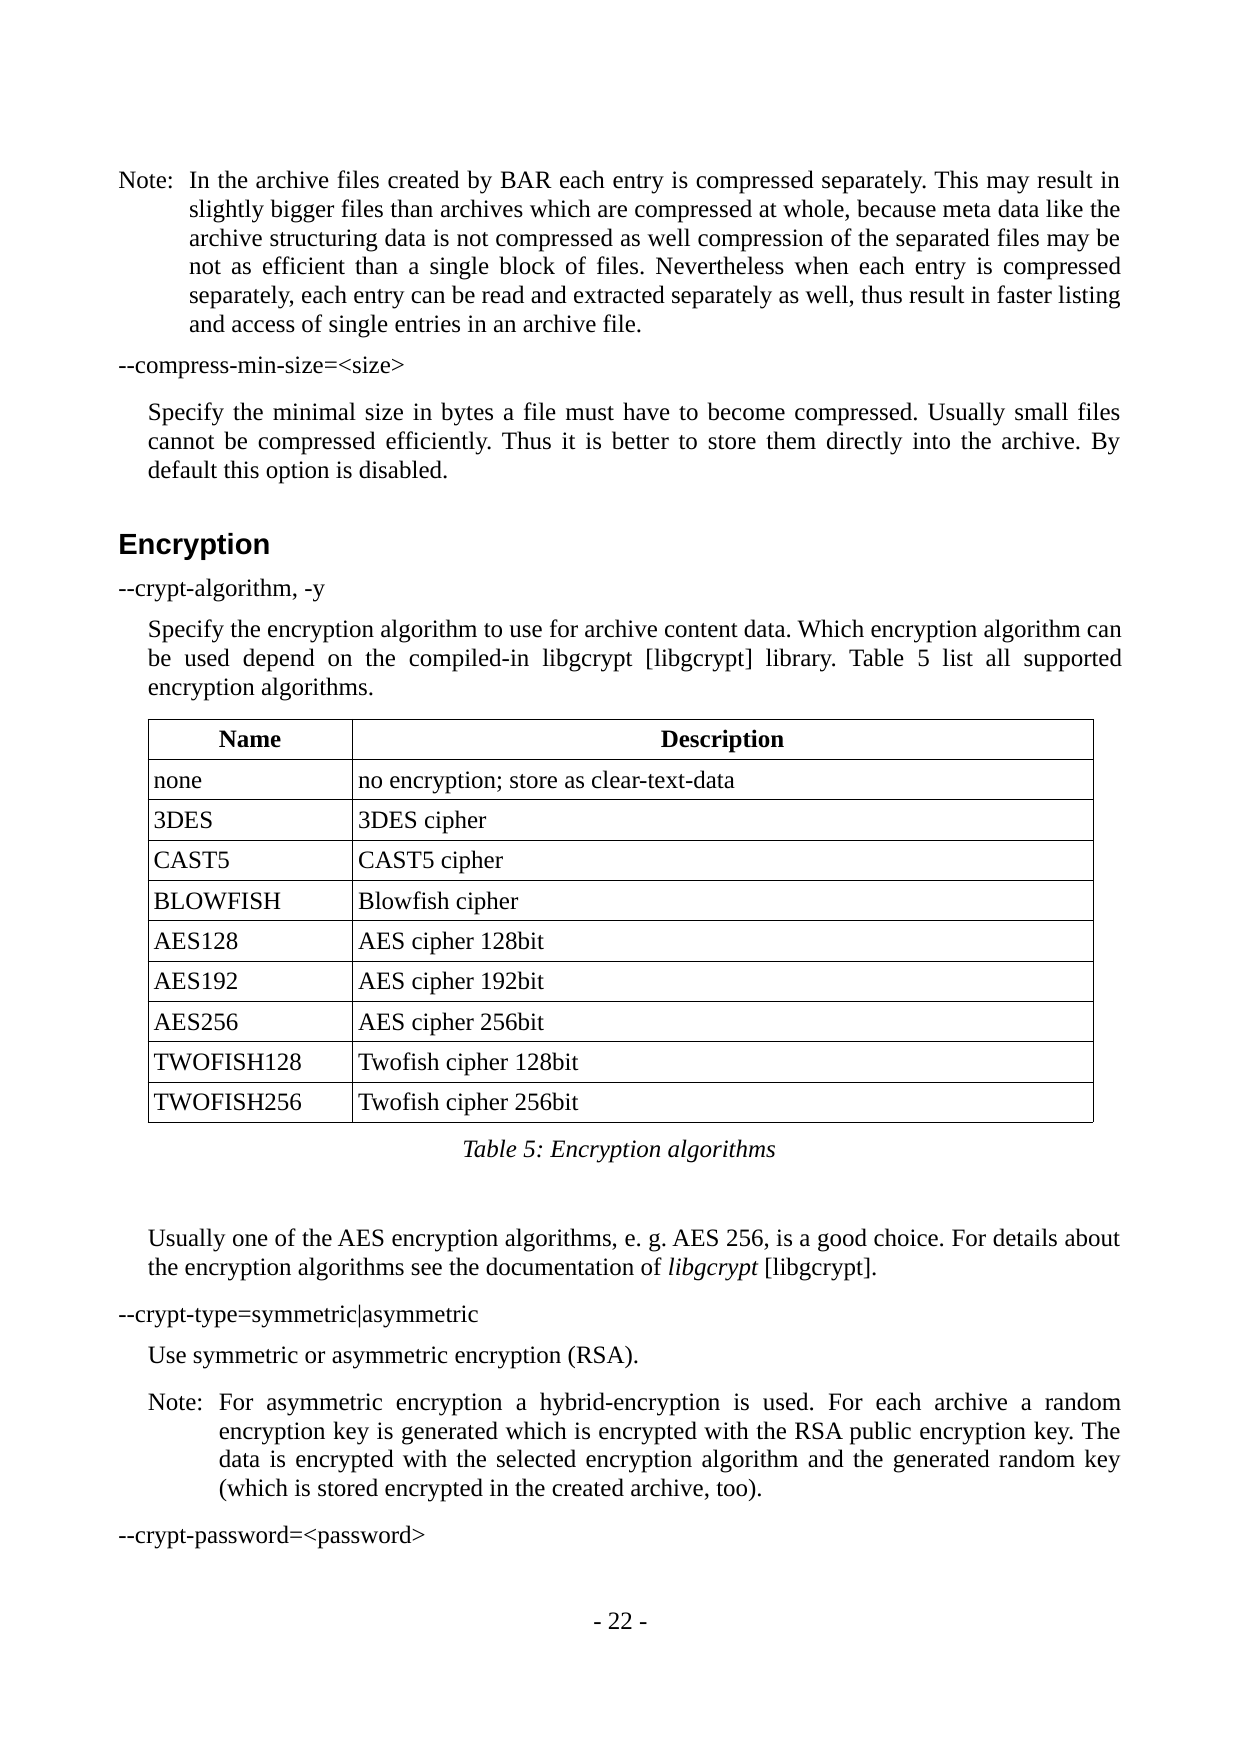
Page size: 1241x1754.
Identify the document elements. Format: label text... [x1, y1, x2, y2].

table_cell TWOFISH128 [149, 1042, 352, 1082]
text Use symmetric or asymmetric encryption (RSA). [148, 1340, 1122, 1369]
table_cell TWOFISH256 [149, 1083, 352, 1122]
table_cell Twofish cipher 128bit [353, 1042, 1093, 1082]
table_cell AES128 [149, 921, 352, 961]
text Specify the encryption algorithm to use for archive content data. Which encryption algorithm can be used depend on the compiled-in libgcrypt [libgcrypt] library. Table 5 list all supported encryption algorithms. [148, 614, 1122, 700]
table_cell Twofish cipher 256bit [353, 1083, 1093, 1122]
table_cell none [149, 760, 352, 799]
title --compress-min-size=<size> [118, 350, 1122, 379]
text --crypt-type=symmetric|asymmetric [118, 1299, 1122, 1327]
table_cell 3DES cipher [353, 800, 1093, 840]
text Note: In the archive files created by BAR each entry is compressed separately. This may result in slightly bigger files than archives which are compressed at whole, because meta data like the archive structuring data is not compressed as well compression of the separated files may be not as efficient than a single block of files. Nevertheless when each entry is compressed separately, each entry can be read and extracted separately as well, thus result in faster listing and access of single entries in an archive file. [118, 165, 1122, 338]
text --crypt-password=<password> [118, 1520, 1122, 1549]
table_cell CAST5 cipher [353, 841, 1093, 880]
table_cell CAST5 [149, 841, 352, 880]
table_cell AES256 [149, 1002, 352, 1041]
table_cell BLOWFISH [149, 881, 352, 920]
table_cell Blowfish cipher [353, 881, 1093, 920]
table_cell AES cipher 128bit [353, 921, 1093, 961]
table_cell 3DES [149, 800, 352, 840]
table_header Description [353, 720, 1093, 759]
text --crypt-algorithm, -y [118, 573, 1122, 602]
table_cell AES192 [149, 962, 352, 1001]
table_cell AES cipher 256bit [353, 1002, 1093, 1041]
table_header Name [149, 720, 352, 759]
text Specify the minimal size in bytes a file must have to become compressed. Usually small files cannot be compressed efficiently. Thus it is better to store them directly into the archive. By default this option is disabled. [148, 397, 1122, 483]
text Note: For asymmetric encryption a hybrid-encryption is used. For each archive a random encryption key is generated which is encrypted with the RSA public encryption key. The data is encrypted with the selected encryption algorithm and the generated random key (which is stored encrypted in the created archive, too). [148, 1387, 1122, 1502]
table_cell AES cipher 192bit [353, 962, 1093, 1001]
subtitle Encryption [118, 527, 1122, 560]
text Table 5: Encryption algorithms [118, 1134, 1122, 1163]
text Usually one of the AES encryption algorithms, e. g. AES 256, is a good choice. For details about the encryption algorithms see the documentation of libgcrypt [libgcrypt]. [148, 1223, 1122, 1280]
table_cell no encryption; store as clear-text-data [353, 760, 1093, 799]
